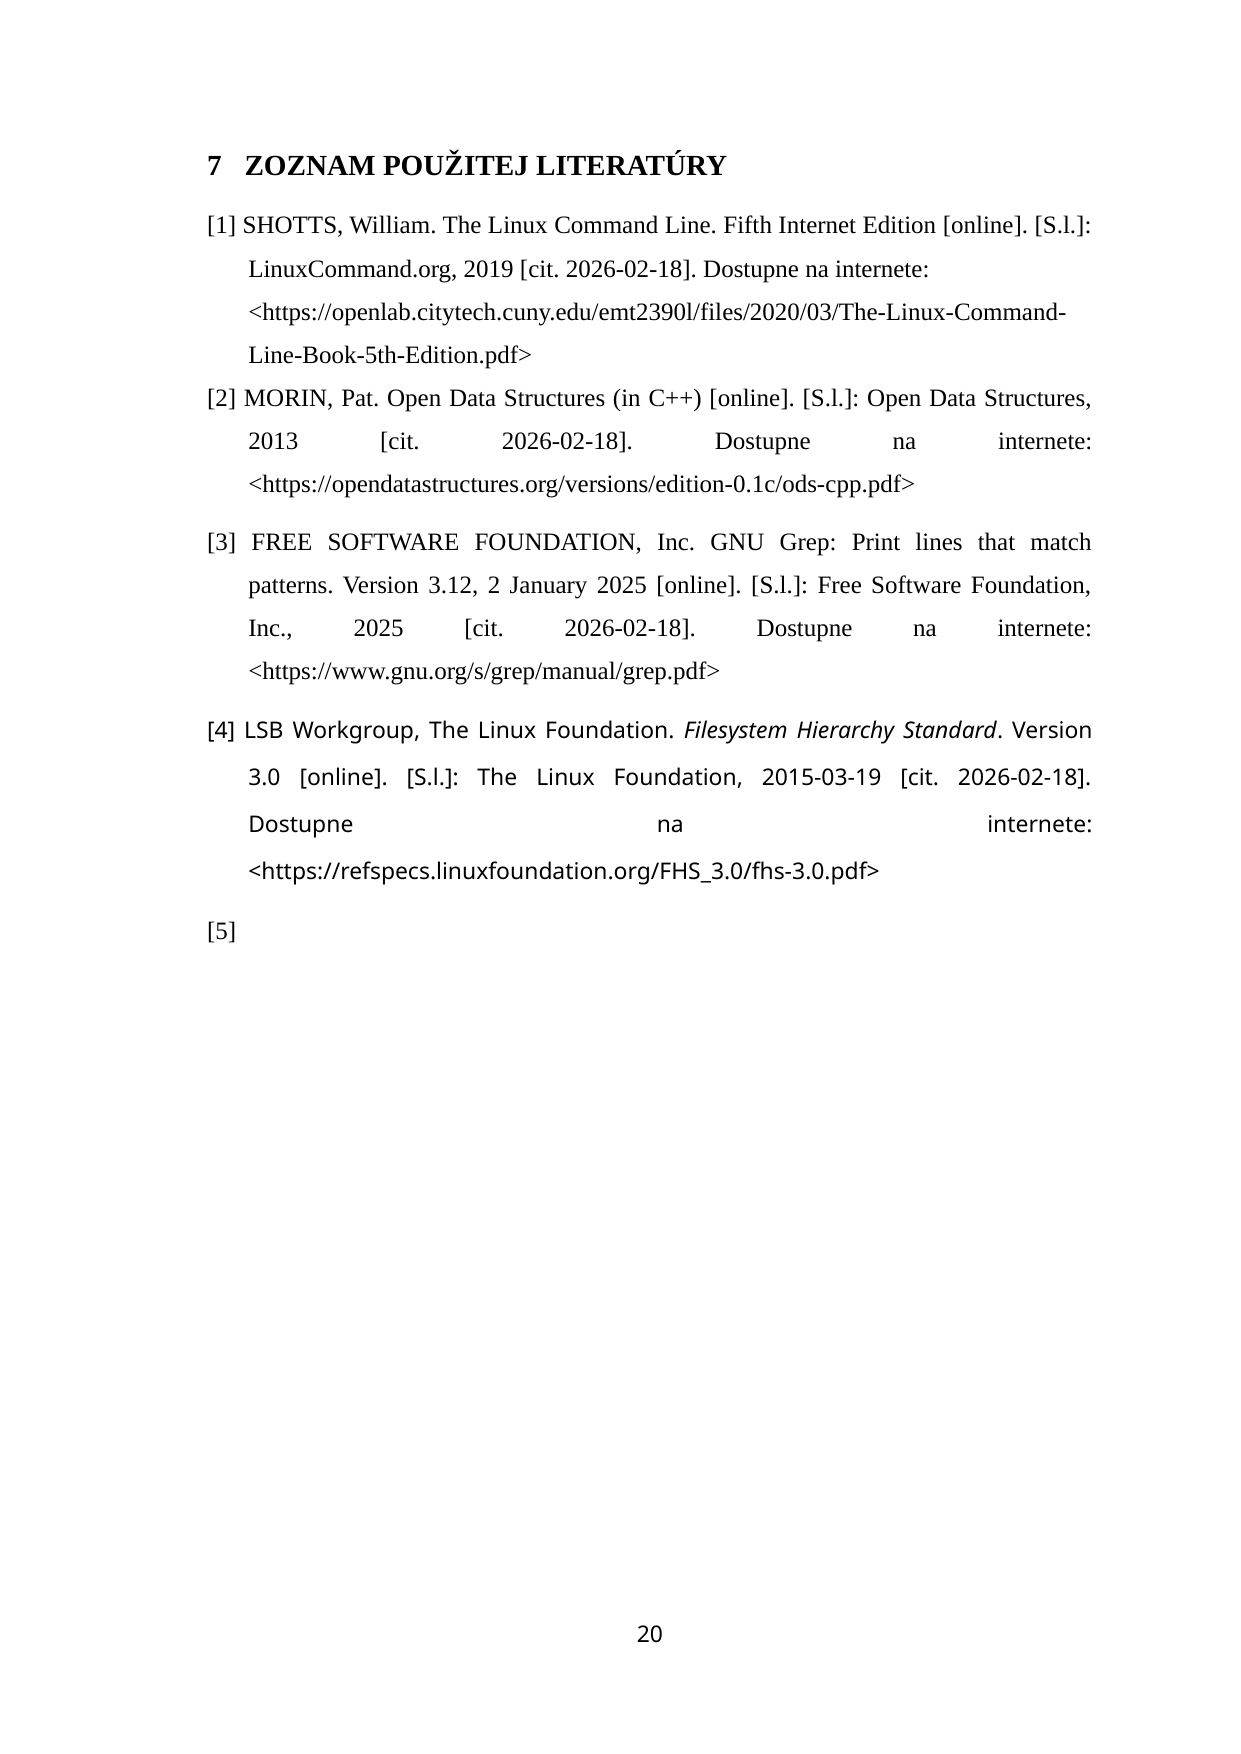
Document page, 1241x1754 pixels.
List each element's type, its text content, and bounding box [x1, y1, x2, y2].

subtitle Zoznam použitej literatúry [207, 148, 1092, 181]
text <https://openlab.citytech.cuny.edu/emt2390l/files/2020/03/The-Linux-Command-Line-Book-5th-Edition.pdf> [248, 297, 1092, 369]
text [5] [207, 916, 1092, 945]
text [2] MORIN, Pat. Open Data Structures (in C++) [online]. [S.l.]: Open Data Structures, 2013 [cit. 2026-02-18]. Dostupne na internete: <https://opendatastructures.org/versions/edition-0.1c/ods-cpp.pdf> [207, 383, 1092, 498]
text [1] SHOTTS, William. The Linux Command Line. Fifth Internet Edition [online]. [S.l.]: LinuxCommand.org, 2019 [cit. 2026-02-18]. Dostupne na internete: [207, 211, 1092, 282]
text [4] LSB Workgroup, The Linux Foundation. Filesystem Hierarchy Standard. Version 3.0 [online]. [S.l.]: The Linux Foundation, 2015-03-19 [cit. 2026-02-18]. Dostupne na internete: <https://refspecs.linuxfoundation.org/FHS_3.0/fhs-3.0.pdf> [207, 714, 1092, 886]
text [3] FREE SOFTWARE FOUNDATION, Inc. GNU Grep: Print lines that match patterns. Version 3.12, 2 January 2025 [online]. [S.l.]: Free Software Foundation, Inc., 2025 [cit. 2026-02-18]. Dostupne na internete: <https://www.gnu.org/s/grep/manual/grep.pdf> [207, 527, 1092, 685]
